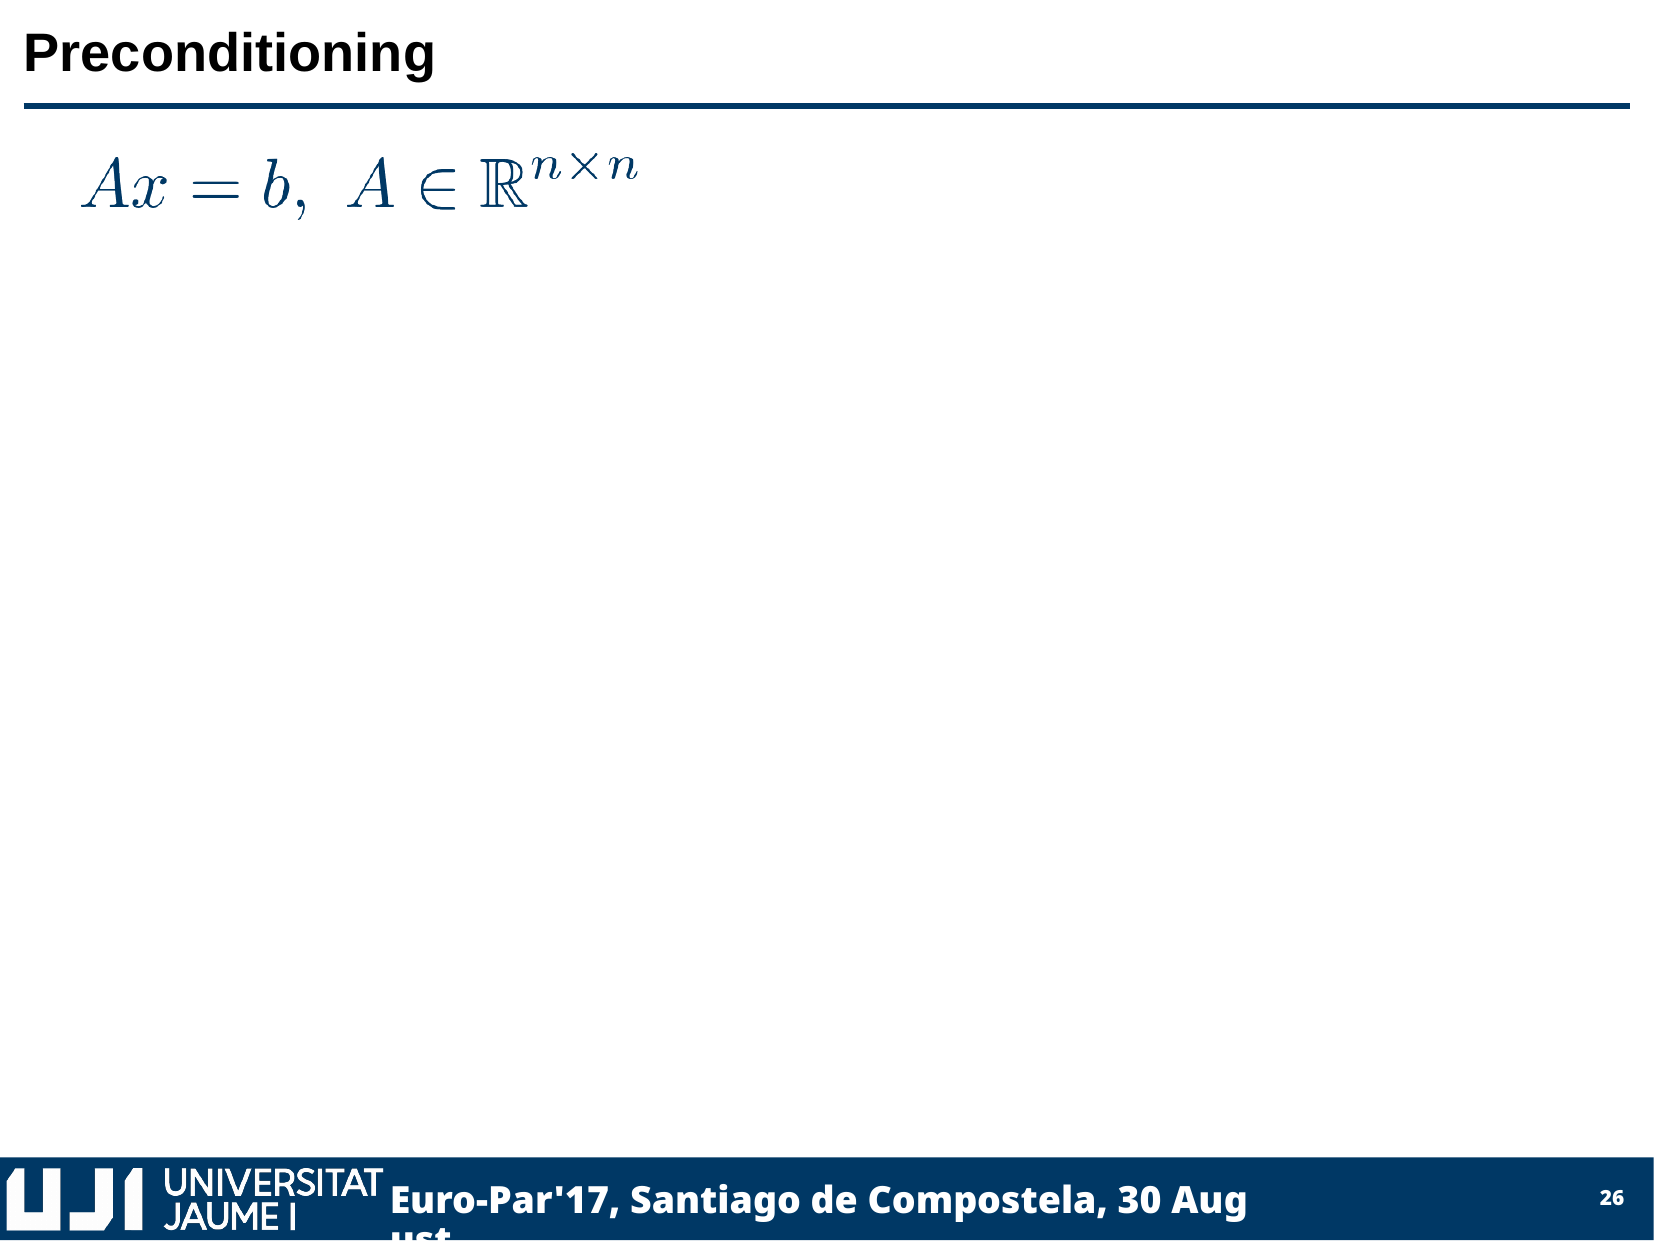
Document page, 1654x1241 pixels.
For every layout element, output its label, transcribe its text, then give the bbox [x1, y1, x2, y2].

title Preconditioning [23, 0, 1630, 107]
picture [81, 153, 638, 220]
picture [0, 1158, 390, 1241]
